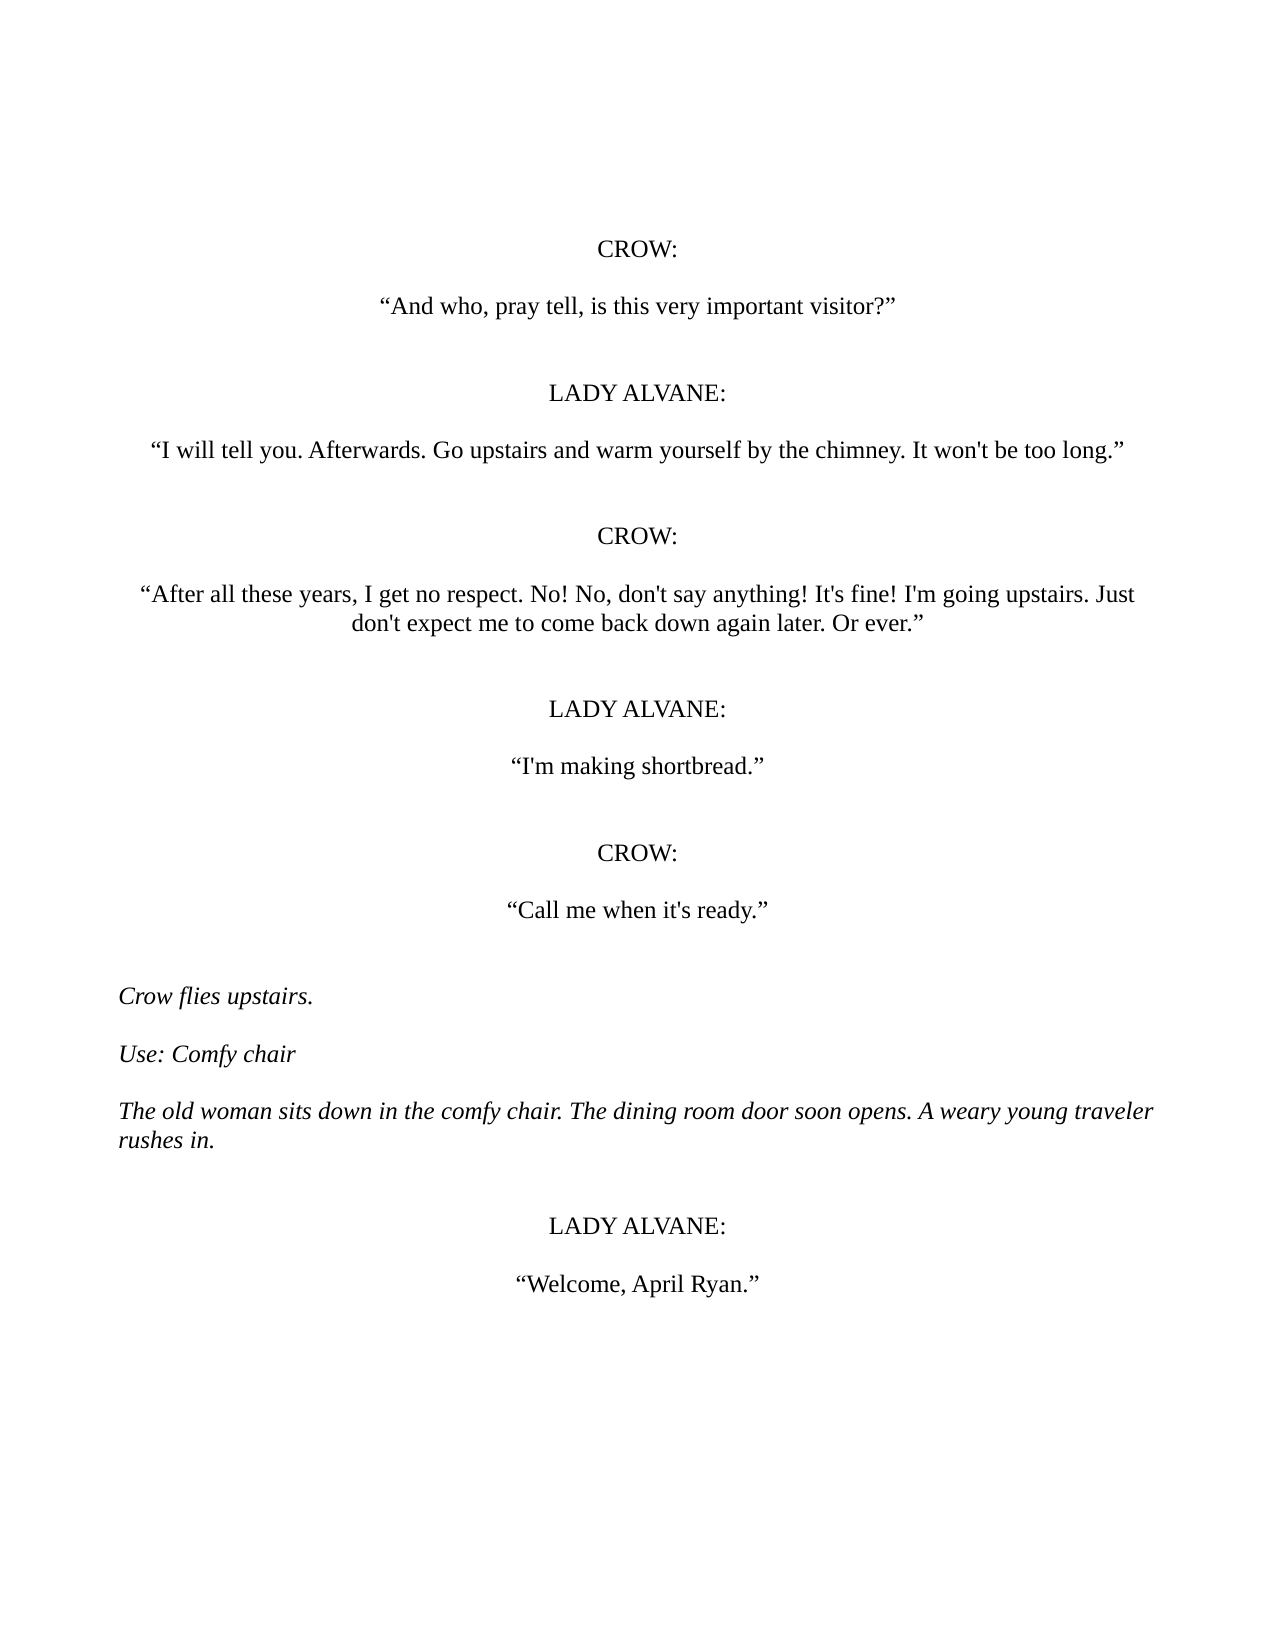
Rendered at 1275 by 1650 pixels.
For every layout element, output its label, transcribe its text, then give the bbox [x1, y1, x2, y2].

text “Welcome, April Ryan.” [118, 1269, 1157, 1298]
text “After all these years, I get no respect. No! No, don't say anything! It's fine! I'm going upstairs. Just don't expect me to come back down again later. Or ever.” [118, 579, 1157, 636]
text CROW: [118, 234, 1157, 263]
text “And who, pray tell, is this very important visitor?” [118, 291, 1157, 320]
text CROW: [118, 838, 1157, 866]
text Crow flies upstairs. [118, 981, 1157, 1010]
text “I'm making shortbread.” [118, 751, 1157, 780]
text LADY ALVANE: [118, 694, 1157, 723]
text “Call me when it's ready.” [118, 895, 1157, 924]
text LADY ALVANE: [118, 378, 1157, 406]
text Use: Comfy chair [118, 1039, 1157, 1068]
text “I will tell you. Afterwards. Go upstairs and warm yourself by the chimney. It won't be too long.” [118, 435, 1157, 464]
text CROW: [118, 521, 1157, 550]
text LADY ALVANE: [118, 1211, 1157, 1240]
text The old woman sits down in the comfy chair. The dining room door soon opens. A weary young traveler rushes in. [118, 1096, 1157, 1154]
